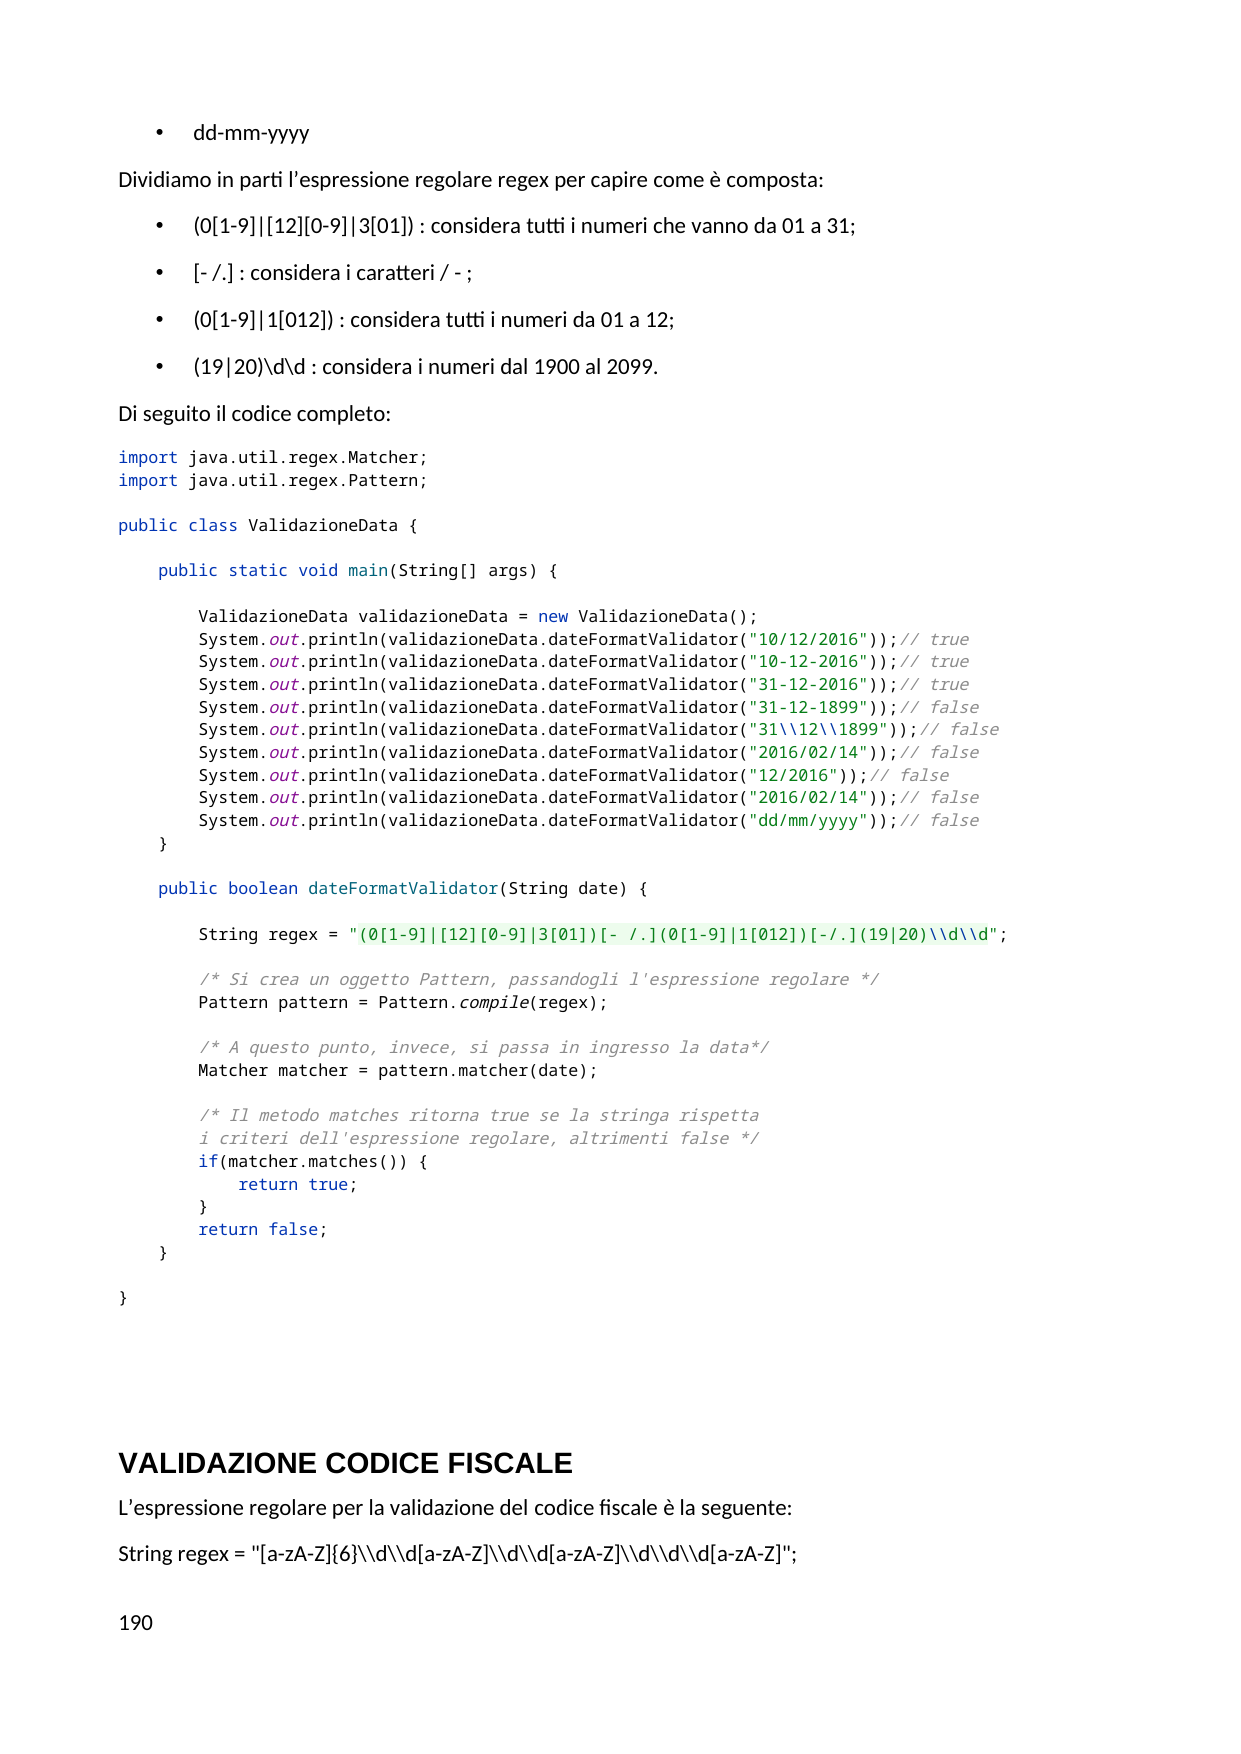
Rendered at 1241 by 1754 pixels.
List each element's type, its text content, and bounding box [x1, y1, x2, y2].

list dd-mm-yyyy [156, 118, 1122, 146]
list (19|20)\d\d : considera i numeri dal 1900 al 2099. [156, 352, 1122, 380]
text import java.util.regex.Matcher; import java.util.regex.Pattern; public class ValidazioneData { public static void main(String[] args) { ValidazioneData validazioneData = new ValidazioneData(); System.out.println(validazioneData.dateFormatValidator("10/12/2016"));// true System.out.println(validazioneData.dateFormatValidator("10-12-2016"));// true System.out.println(validazioneData.dateFormatValidator("31-12-2016"));// true System.out.println(validazioneData.dateFormatValidator("31-12-1899"));// false System.out.println(validazioneData.dateFormatValidator("31\\12\\1899"));// false System.out.println(validazioneData.dateFormatValidator("2016/02/14"));// false System.out.println(validazioneData.dateFormatValidator("12/2016"));// false System.out.println(validazioneData.dateFormatValidator("2016/02/14"));// false System.out.println(validazioneData.dateFormatValidator("dd/mm/yyyy"));// false } public boolean dateFormatValidator(String date) { String regex = "(0[1-9]|[12][0-9]|3[01])[- /.](0[1-9]|1[012])[-/.](19|20)\\d\\d"; /* Si crea un oggetto Pattern, passandogli l'espressione regolare */ Pattern pattern = Pattern.compile(regex); /* A questo punto, invece, si passa in ingresso la data*/ Matcher matcher = pattern.matcher(date); /* Il metodo matches ritorna true se la stringa rispetta i criteri dell'espressione regolare, altrimenti false */ if(matcher.matches()) { return true; } return false; } } [118, 446, 1122, 1331]
text Di seguito il codice completo: [118, 399, 1122, 427]
subtitle VALIDAZIONE CODICE FISCALE [118, 1446, 1122, 1480]
text L’espressione regolare per la validazione del codice fiscale è la seguente: [118, 1493, 1122, 1521]
text String regex = "[a-zA-Z]{6}\\d\\d[a-zA-Z]\\d\\d[a-zA-Z]\\d\\d\\d[a-zA-Z]"; [118, 1539, 1122, 1567]
list (0[1-9]|1[012]) : considera tutti i numeri da 01 a 12; [156, 305, 1122, 333]
list (0[1-9]|[12][0-9]|3[01]) : considera tutti i numeri che vanno da 01 a 31; [156, 212, 1122, 240]
text Dividiamo in parti l’espressione regolare regex per capire come è composta: [118, 165, 1122, 193]
list [- /.] : considera i caratteri / - ; [156, 258, 1122, 286]
